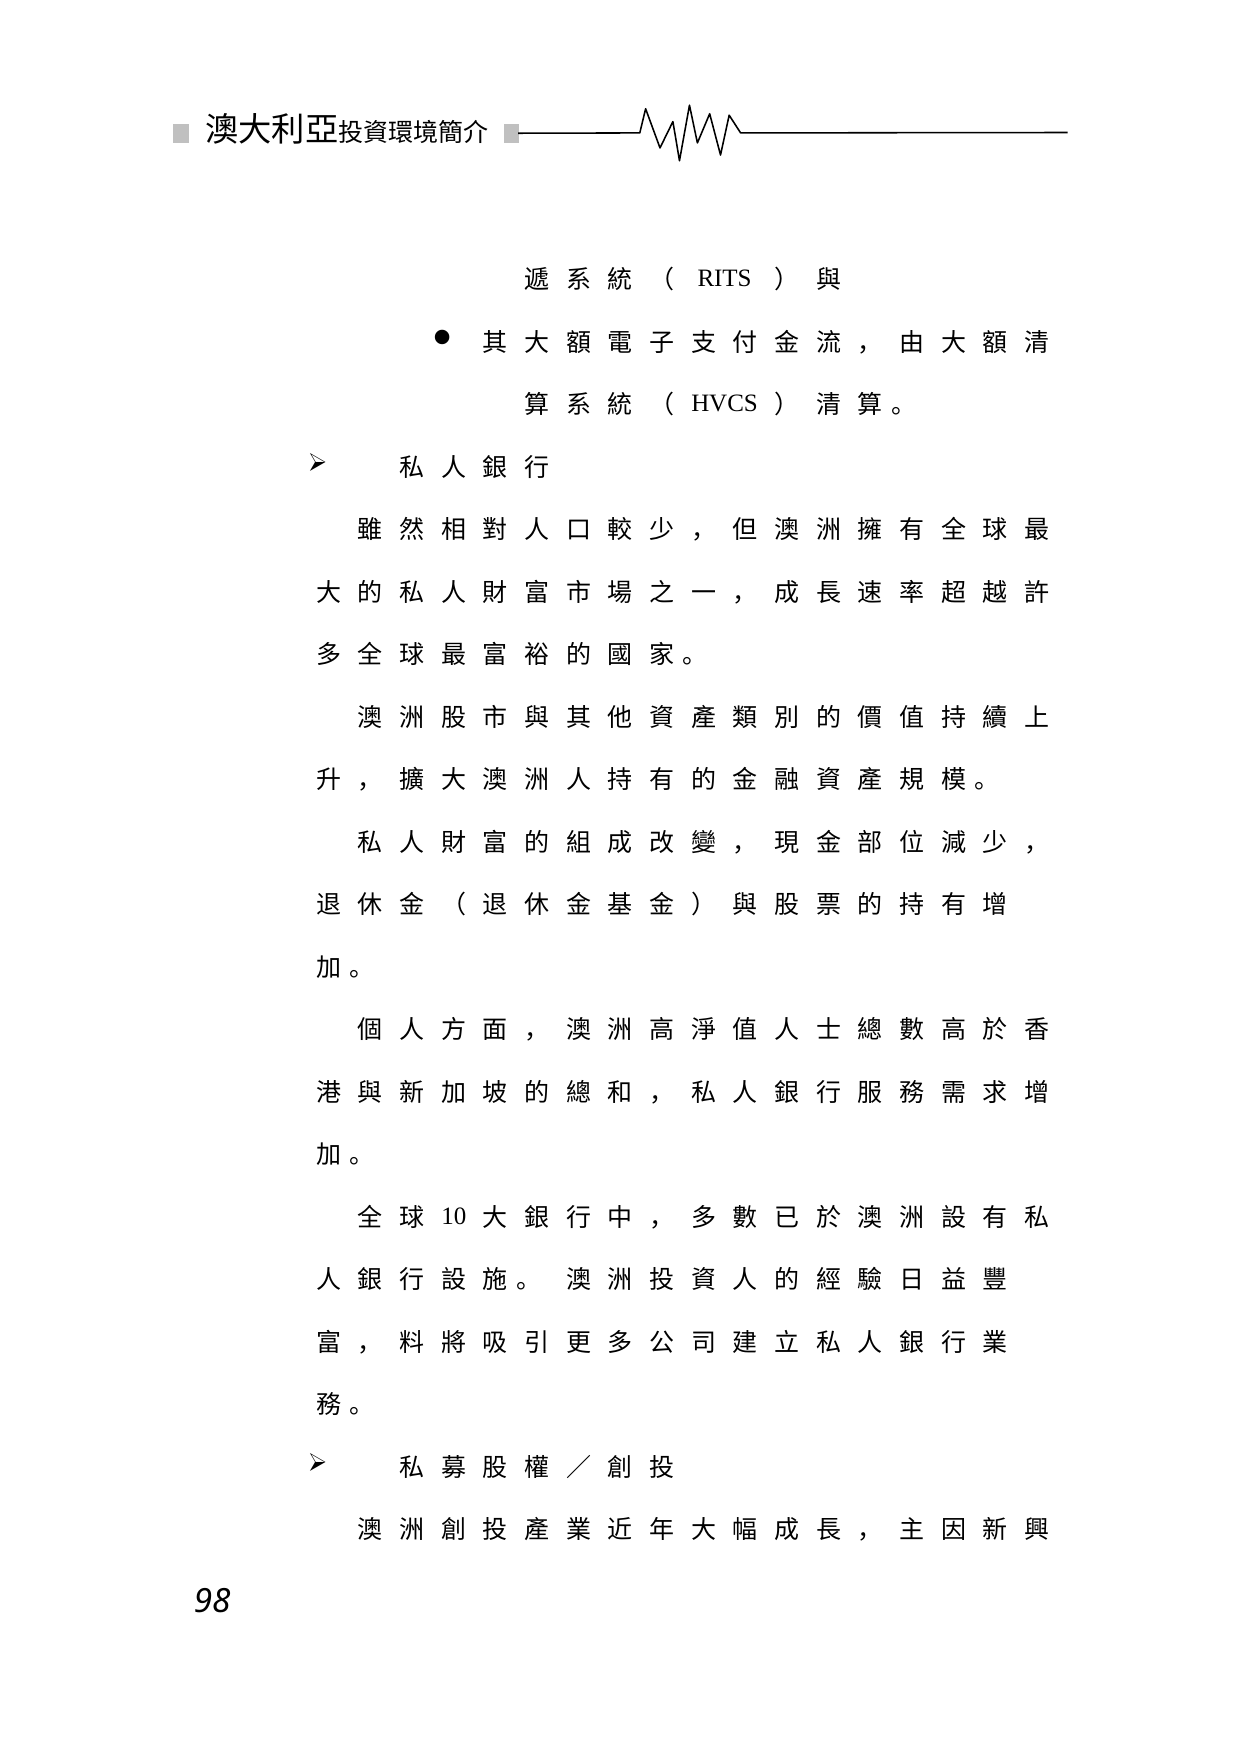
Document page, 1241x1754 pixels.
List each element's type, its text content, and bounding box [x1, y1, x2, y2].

list 私人銀行 [301, 424, 1058, 486]
text 私人財富的組成改變，現金部位減少，退休金（退休金基金）與股票的持有增加。 [281, 799, 1058, 986]
text 澳洲創投產業近年大幅成長，主因新興 [281, 1486, 1058, 1549]
text 全球10大銀行中，多數已於澳洲設有私人銀行設施。澳洲投資人的經驗日益豐富，料將吸引更多公司建立私人銀行業務。 [281, 1174, 1058, 1424]
list 私募股權／創投 [301, 1424, 1058, 1486]
list 遞系統（RITS）與 [391, 236, 1058, 299]
text 雖然相對人口較少，但澳洲擁有全球最大的私人財富市場之一，成長速率超越許多全球最富裕的國家。 [281, 486, 1058, 674]
text 個人方面，澳洲高淨值人士總數高於香港與新加坡的總和，私人銀行服務需求增加。 [281, 986, 1058, 1174]
text 澳洲股市與其他資產類別的價值持續上升，擴大澳洲人持有的金融資產規模。 [281, 674, 1058, 799]
list 其大額電子支付金流，由大額清算系統（HVCS）清算。 [391, 299, 1058, 424]
